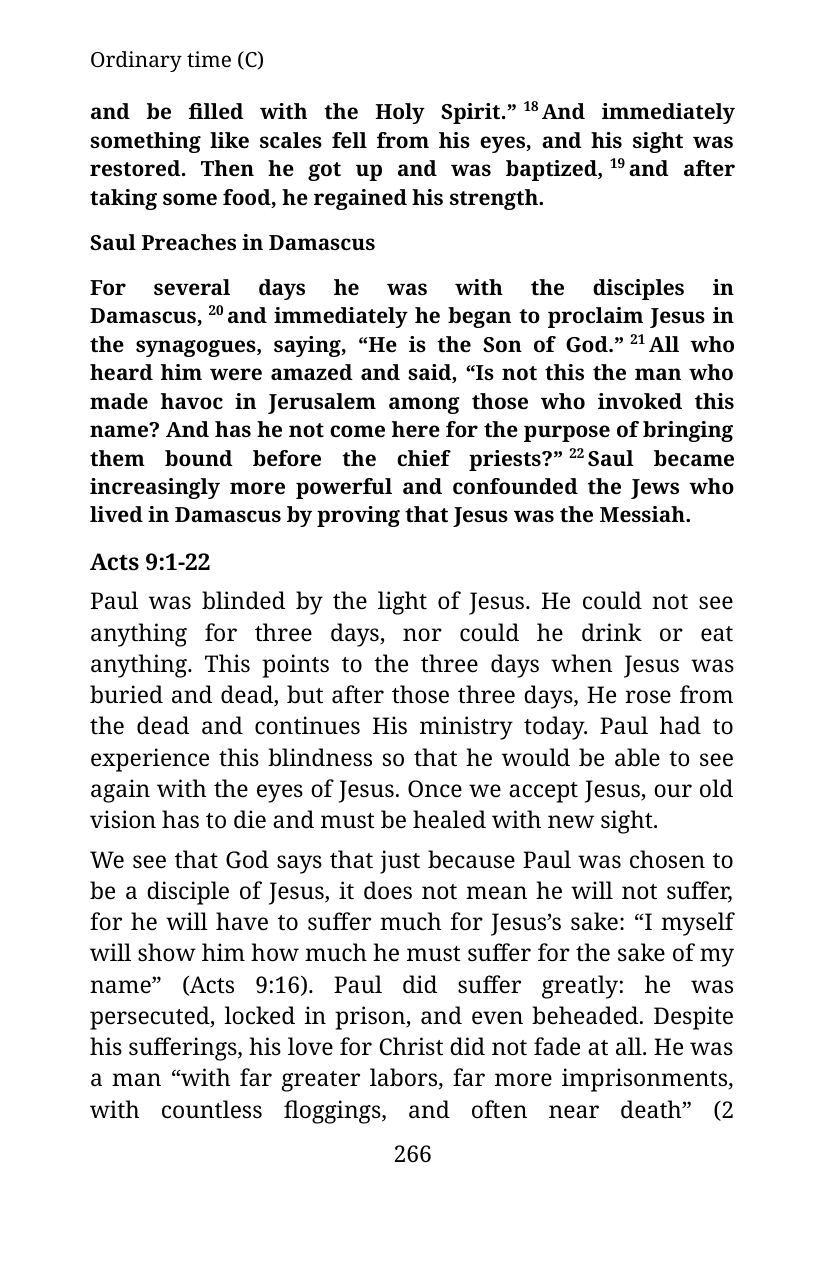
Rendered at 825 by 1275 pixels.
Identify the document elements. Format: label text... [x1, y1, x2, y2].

text and be filled with the Holy Spirit.” 18 And immediately something like scales fell from his eyes, and his sight was restored. Then he got up and was baptized, 19 and after taking some food, he regained his strength. [90, 97, 735, 211]
text Saul Preaches in Damascus [90, 228, 735, 256]
text Paul was blinded by the light of Jesus. He could not see anything for three days, nor could he drink or eat anything. This points to the three days when Jesus was buried and dead, but after those three days, He rose from the dead and continues His ministry today. Paul had to experience this blindness so that he would be able to see again with the eyes of Jesus. Once we accept Jesus, our old vision has to die and must be healed with new sight. [90, 585, 735, 835]
text Acts 9:1-22 [90, 546, 735, 577]
text We see that God says that just because Paul was chosen to be a disciple of Jesus, it does not mean he will not suffer, for he will have to suffer much for Jesus’s sake: “I myself will show him how much he must suffer for the sake of my name” (Acts 9:16). Paul did suffer greatly: he was persecuted, locked in prison, and even beheaded. Despite his sufferings, his love for Christ did not fade at all. He was a man “with far greater labors, far more imprisonments, with countless floggings, and often near death” (2 [90, 843, 735, 1125]
text For several days he was with the disciples in Damascus, 20 and immediately he began to proclaim Jesus in the synagogues, saying, “He is the Son of God.” 21 All who heard him were amazed and said, “Is not this the man who made havoc in Jerusalem among those who invoked this name? And has he not come here for the purpose of bringing them bound before the chief priests?” 22 Saul became increasingly more powerful and confounded the Jews who lived in Damascus by proving that Jesus was the Messiah. [90, 273, 735, 529]
